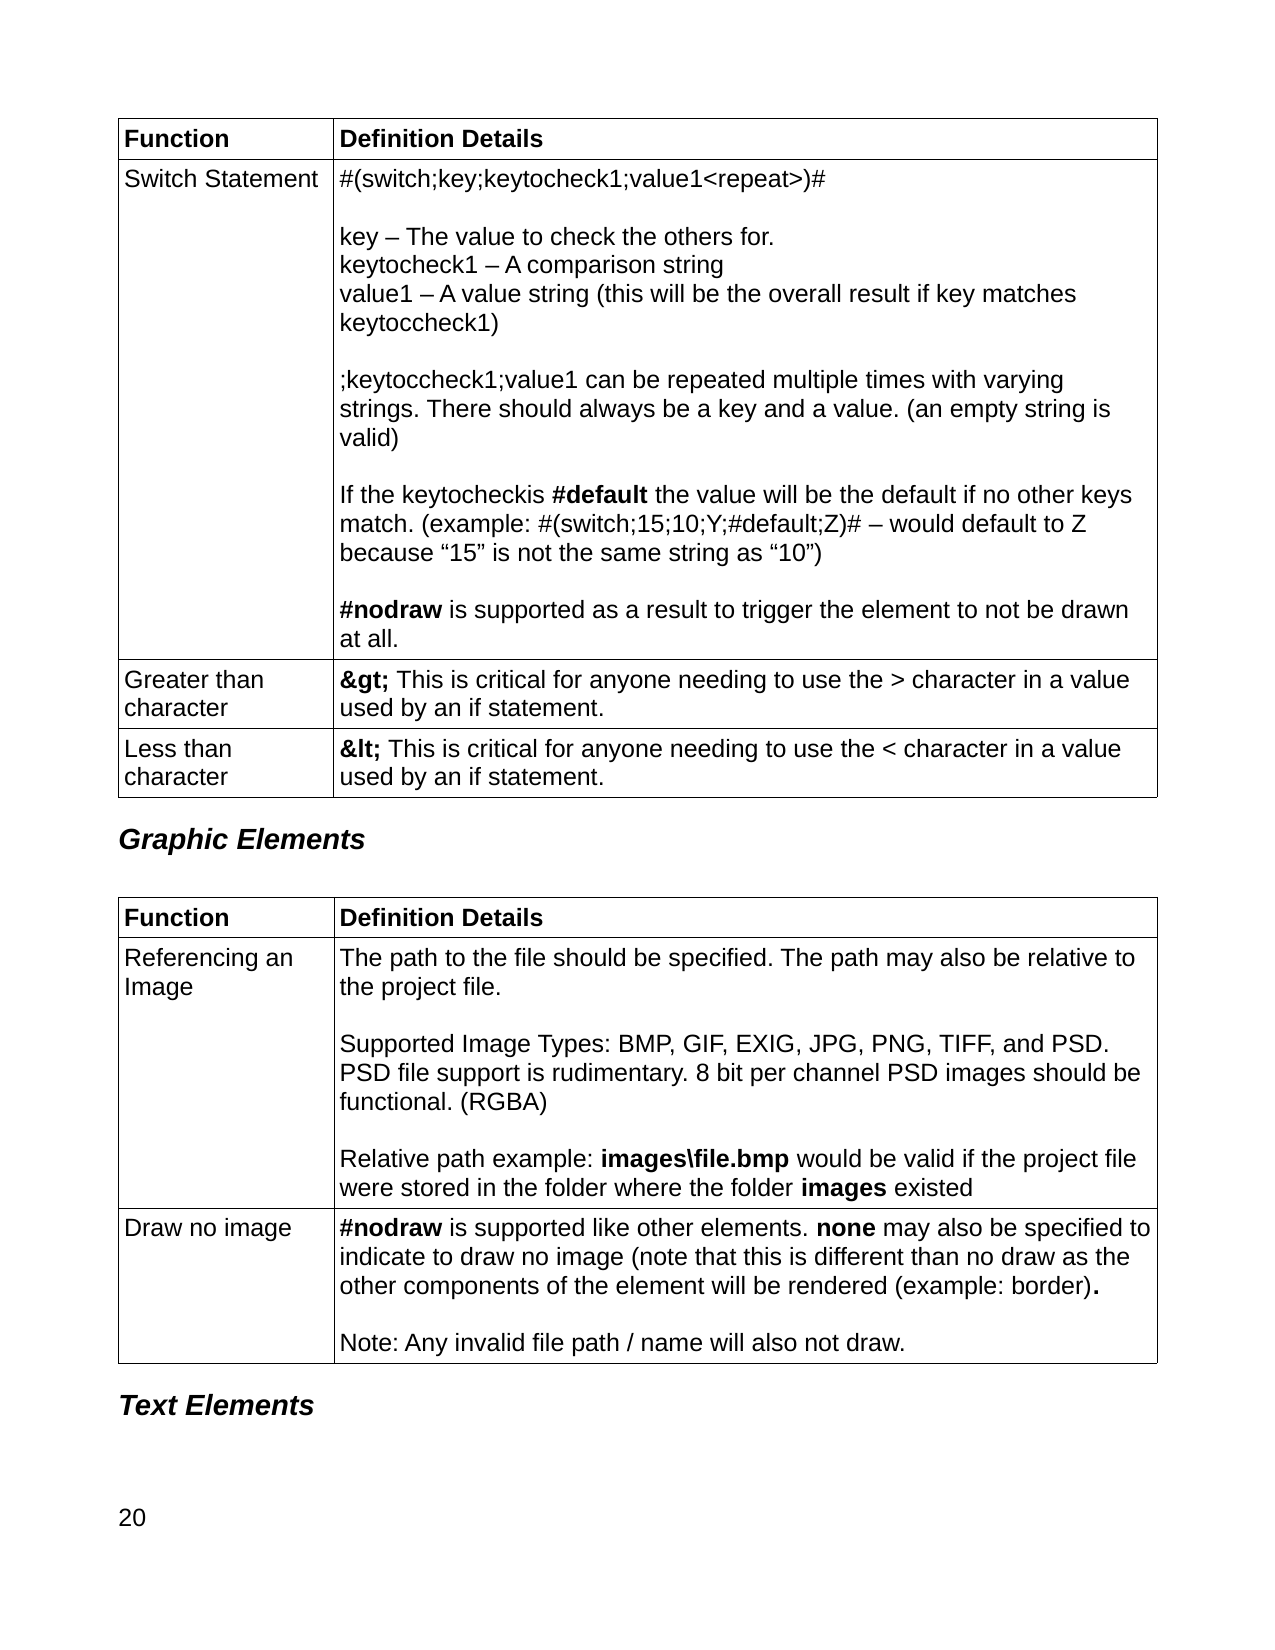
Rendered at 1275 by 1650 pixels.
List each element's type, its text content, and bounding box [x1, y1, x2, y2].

table_cell Switch Statement [119, 160, 333, 659]
table_cell Less than character [119, 729, 333, 797]
table_cell #nodraw is supported like other elements. none may also be specified to indicate to draw no image (note that this is different than no draw as the other components of the element will be rendered (example: border). Note: Any invalid file path / name will also not draw. [335, 1209, 1157, 1363]
table_cell Draw no image [119, 1209, 334, 1363]
table_header Function [119, 119, 333, 158]
subtitle Graphic Elements [118, 822, 1157, 856]
table_header Definition Details [335, 898, 1157, 937]
table_cell Referencing an Image [119, 938, 334, 1207]
table_cell &lt; This is critical for anyone needing to use the < character in a value used by an if statement. [334, 729, 1157, 797]
subtitle Text Elements [118, 1388, 1157, 1421]
table_header Function [119, 898, 334, 937]
table_header Definition Details [334, 119, 1157, 158]
table_cell The path to the file should be specified. The path may also be relative to the project file. Supported Image Types: BMP, GIF, EXIG, JPG, PNG, TIFF, and PSD. PSD file support is rudimentary. 8 bit per channel PSD images should be functional. (RGBA) Relative path example: images\file.bmp would be valid if the project file were stored in the folder where the folder images existed [335, 938, 1157, 1207]
table_cell #(switch;key;keytocheck1;value1<repeat>)# key – The value to check the others for. keytocheck1 – A comparison string value1 – A value string (this will be the overall result if key matches keytoccheck1) ;keytoccheck1;value1 can be repeated multiple times with varying strings. There should always be a key and a value. (an empty string is valid) If the keytocheckis #default the value will be the default if no other keys match. (example: #(switch;15;10;Y;#default;Z)# – would default to Z because “15” is not the same string as “10”) #nodraw is supported as a result to trigger the element to not be drawn at all. [334, 160, 1157, 659]
table_cell &gt; This is critical for anyone needing to use the > character in a value used by an if statement. [334, 660, 1157, 728]
table_cell Greater than character [119, 660, 333, 728]
